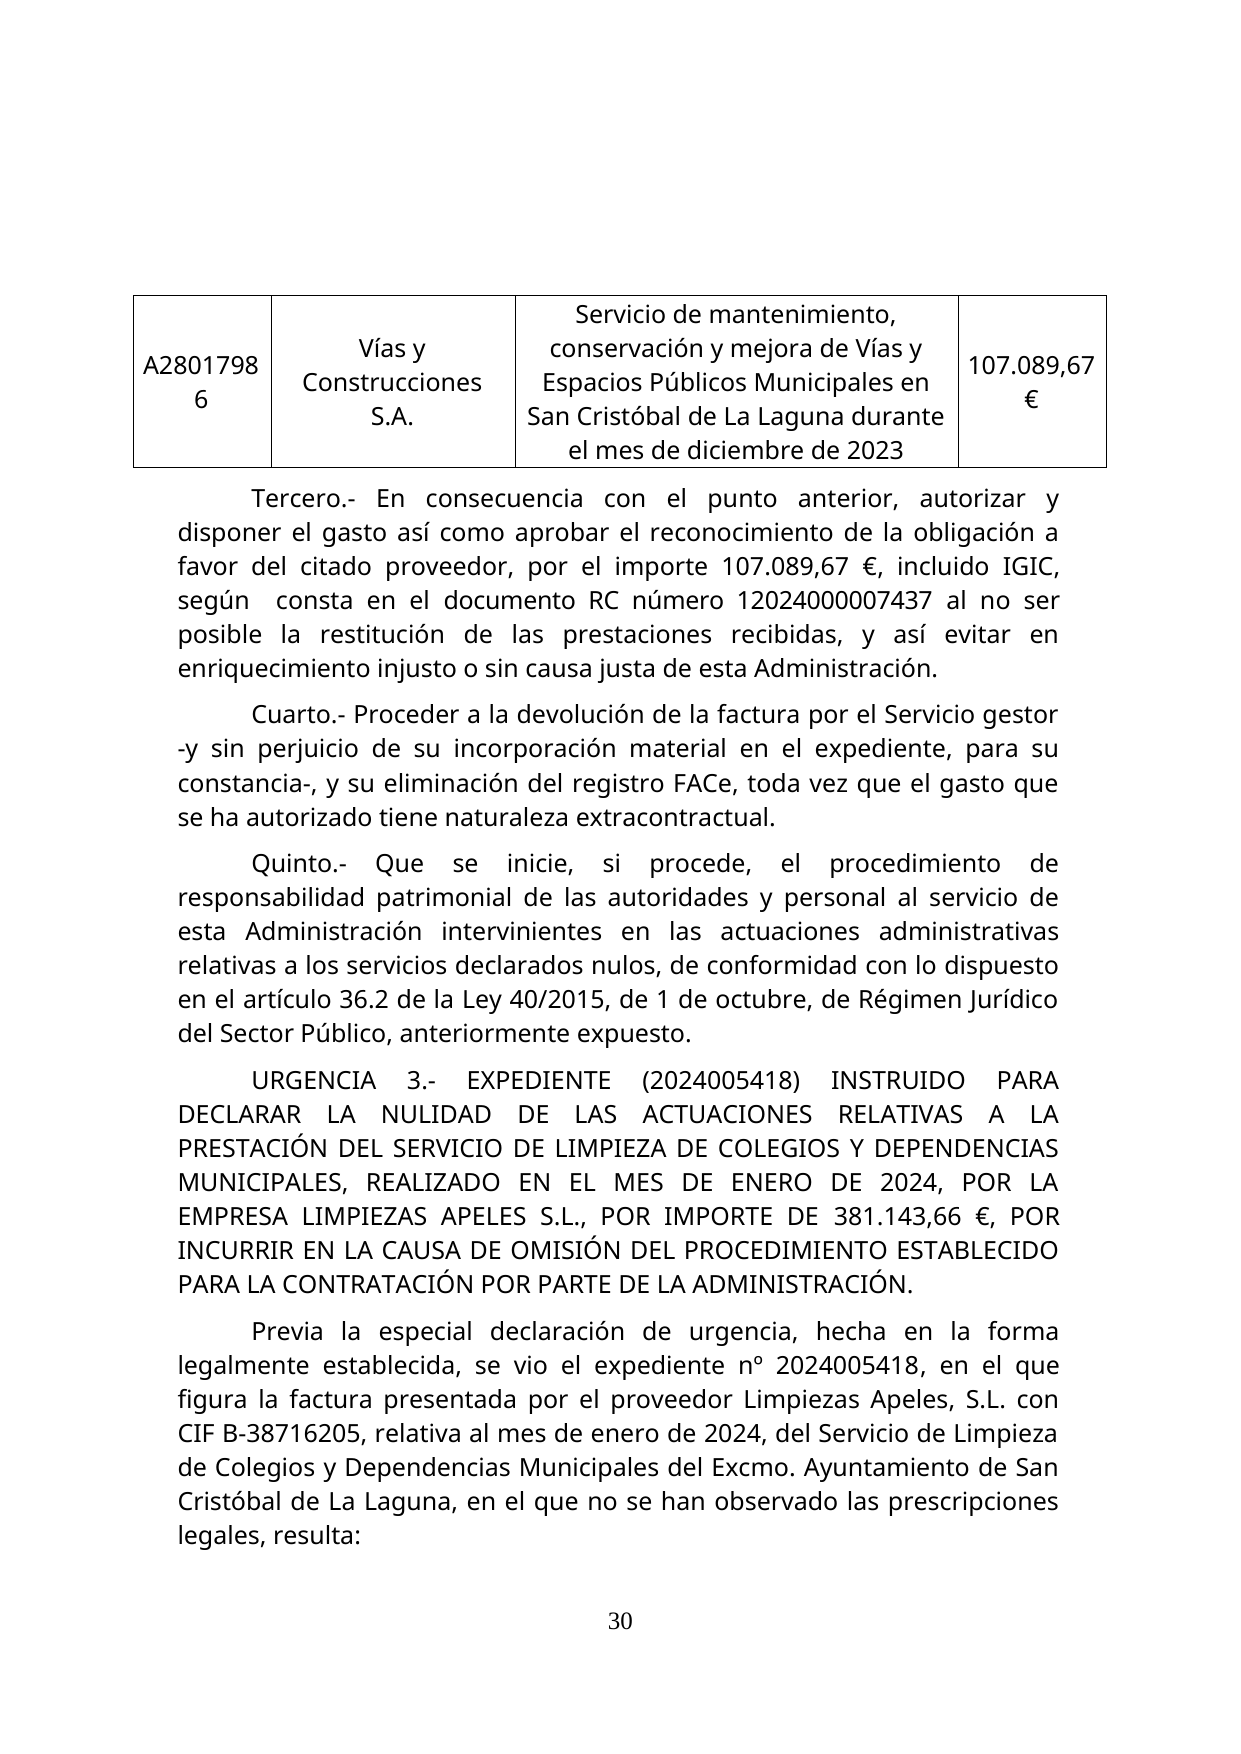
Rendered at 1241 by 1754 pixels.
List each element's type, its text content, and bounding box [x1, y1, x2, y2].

text Cuarto.- Proceder a la devolución de la factura por el Servicio gestor -y sin perjuicio de su incorporación material en el expediente, para su constancia-, y su eliminación del registro FACe, toda vez que el gasto que se ha autorizado tiene naturaleza extracontractual. [177, 697, 1060, 833]
text Previa la especial declaración de urgencia, hecha en la forma legalmente establecida, se vio el expediente nº 2024005418, en el que figura la factura presentada por el proveedor Limpiezas Apeles, S.L. con CIF B-38716205, relativa al mes de enero de 2024, del Servicio de Limpieza de Colegios y Dependencias Municipales del Excmo. Ayuntamiento de San Cristóbal de La Laguna, en el que no se han observado las prescripciones legales, resulta: [177, 1314, 1060, 1552]
table_cell Servicio de mantenimiento, conservación y mejora de Vías y Espacios Públicos Municipales en San Cristóbal de La Laguna durante el mes de diciembre de 2023 [516, 296, 958, 467]
table_cell A28017986 [134, 296, 271, 467]
text Quinto.- Que se inicie, si procede, el procedimiento de responsabilidad patrimonial de las autoridades y personal al servicio de esta Administración intervinientes en las actuaciones administrativas relativas a los servicios declarados nulos, de conformidad con lo dispuesto en el artículo 36.2 de la Ley 40/2015, de 1 de octubre, de Régimen Jurídico del Sector Público, anteriormente expuesto. [177, 846, 1060, 1050]
table_cell 107.089,67€ [959, 296, 1106, 467]
text URGENCIA 3.- EXPEDIENTE (2024005418) INSTRUIDO PARA DECLARAR LA NULIDAD DE LAS ACTUACIONES RELATIVAS A LA PRESTACIÓN DEL SERVICIO DE LIMPIEZA DE COLEGIOS Y DEPENDENCIAS MUNICIPALES, REALIZADO EN EL MES DE ENERO DE 2024, POR LA EMPRESA LIMPIEZAS APELES S.L., POR IMPORTE DE 381.143,66 €, POR INCURRIR EN LA CAUSA DE OMISIÓN DEL PROCEDIMIENTO ESTABLECIDO PARA LA CONTRATACIÓN POR PARTE DE LA ADMINISTRACIÓN. [177, 1063, 1060, 1301]
table_cell Vías y Construcciones S.A. [272, 296, 515, 467]
text Tercero.- En consecuencia con el punto anterior, autorizar y disponer el gasto así como aprobar el reconocimiento de la obligación a favor del citado proveedor, por el importe 107.089,67 €, incluido IGIC, según consta en el documento RC número 12024000007437 al no ser posible la restitución de las prestaciones recibidas, y así evitar en enriquecimiento injusto o sin causa justa de esta Administración. [177, 480, 1060, 684]
